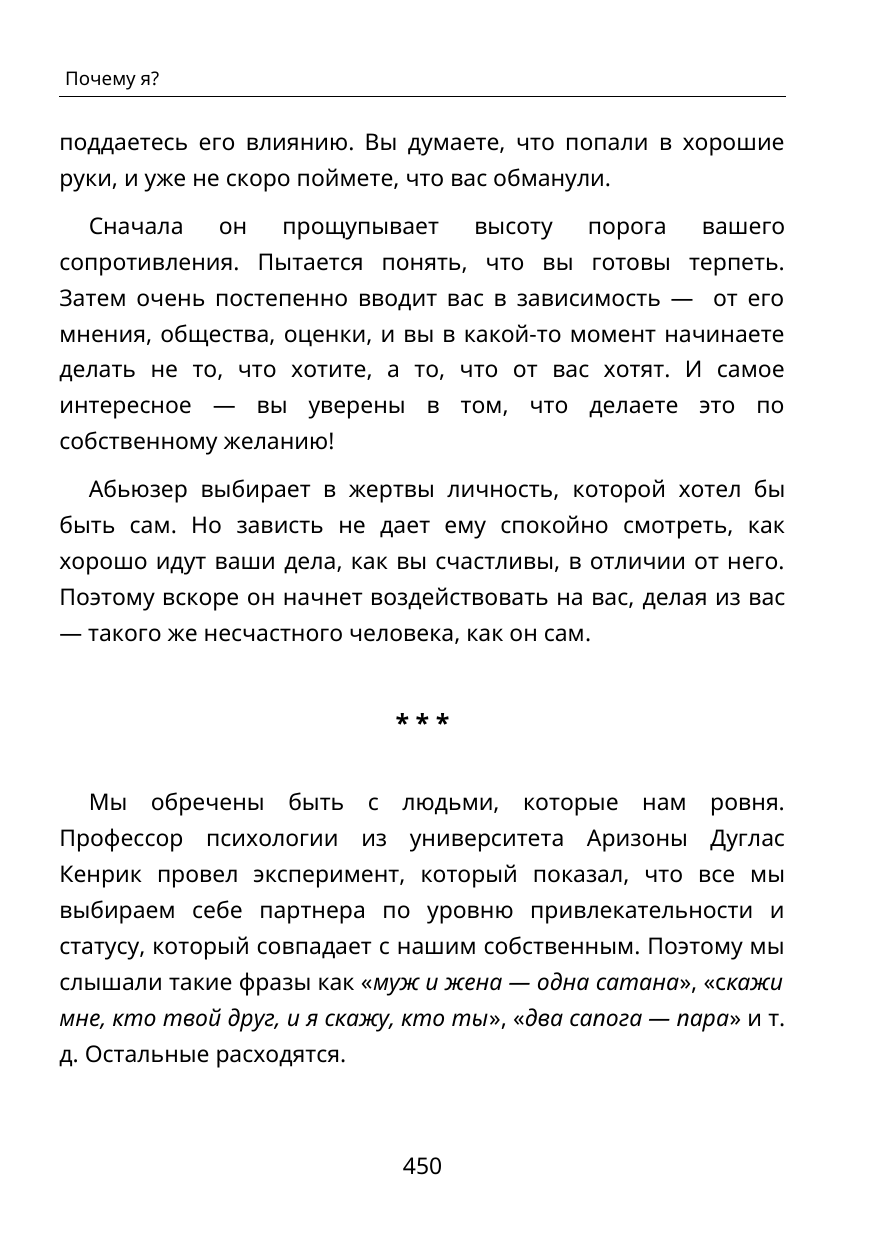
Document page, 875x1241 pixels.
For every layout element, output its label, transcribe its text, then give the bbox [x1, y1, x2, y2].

text Сначала он прощупывает высоту порога вашего сопротивления. Пытается понять, что вы готовы терпеть. Затем очень постепенно вводит вас в зависимость — от его мнения, общества, оценки, и вы в какой-то момент начинаете делать не то, что хотите, а то, что от вас хотят. И самое интересное — вы уверены в том, что делаете это по собственному желанию! [59, 210, 786, 457]
text Мы обречены быть с людьми, которые нам ровня. Профессор психологии из университета Аризоны Дуглас Кенрик провел эксперимент, который показал, что все мы выбираем себе партнера по уровню привлекательности и статусу, который совпадает с нашим собственным. Поэтому мы слышали такие фразы как «муж и жена — одна сатана», «скажи мне, кто твой друг, и я скажу, кто ты», «два сапога — пара» и т. д. Остальные расходятся. [59, 786, 786, 1069]
subtitle * * * [59, 706, 786, 740]
text Абьюзер выбирает в жертвы личность, которой хотел бы быть сам. Но зависть не дает ему спокойно смотреть, как хорошо идут ваши дела, как вы счастливы, в отличии от него. Поэтому вскоре он начнет воздействовать на вас, делая из вас — такого же несчастного человека, как он сам. [59, 473, 786, 648]
text поддаетесь его влиянию. Вы думаете, что попали в хорошие руки, и уже не скоро поймете, что вас обманули. [59, 126, 786, 193]
